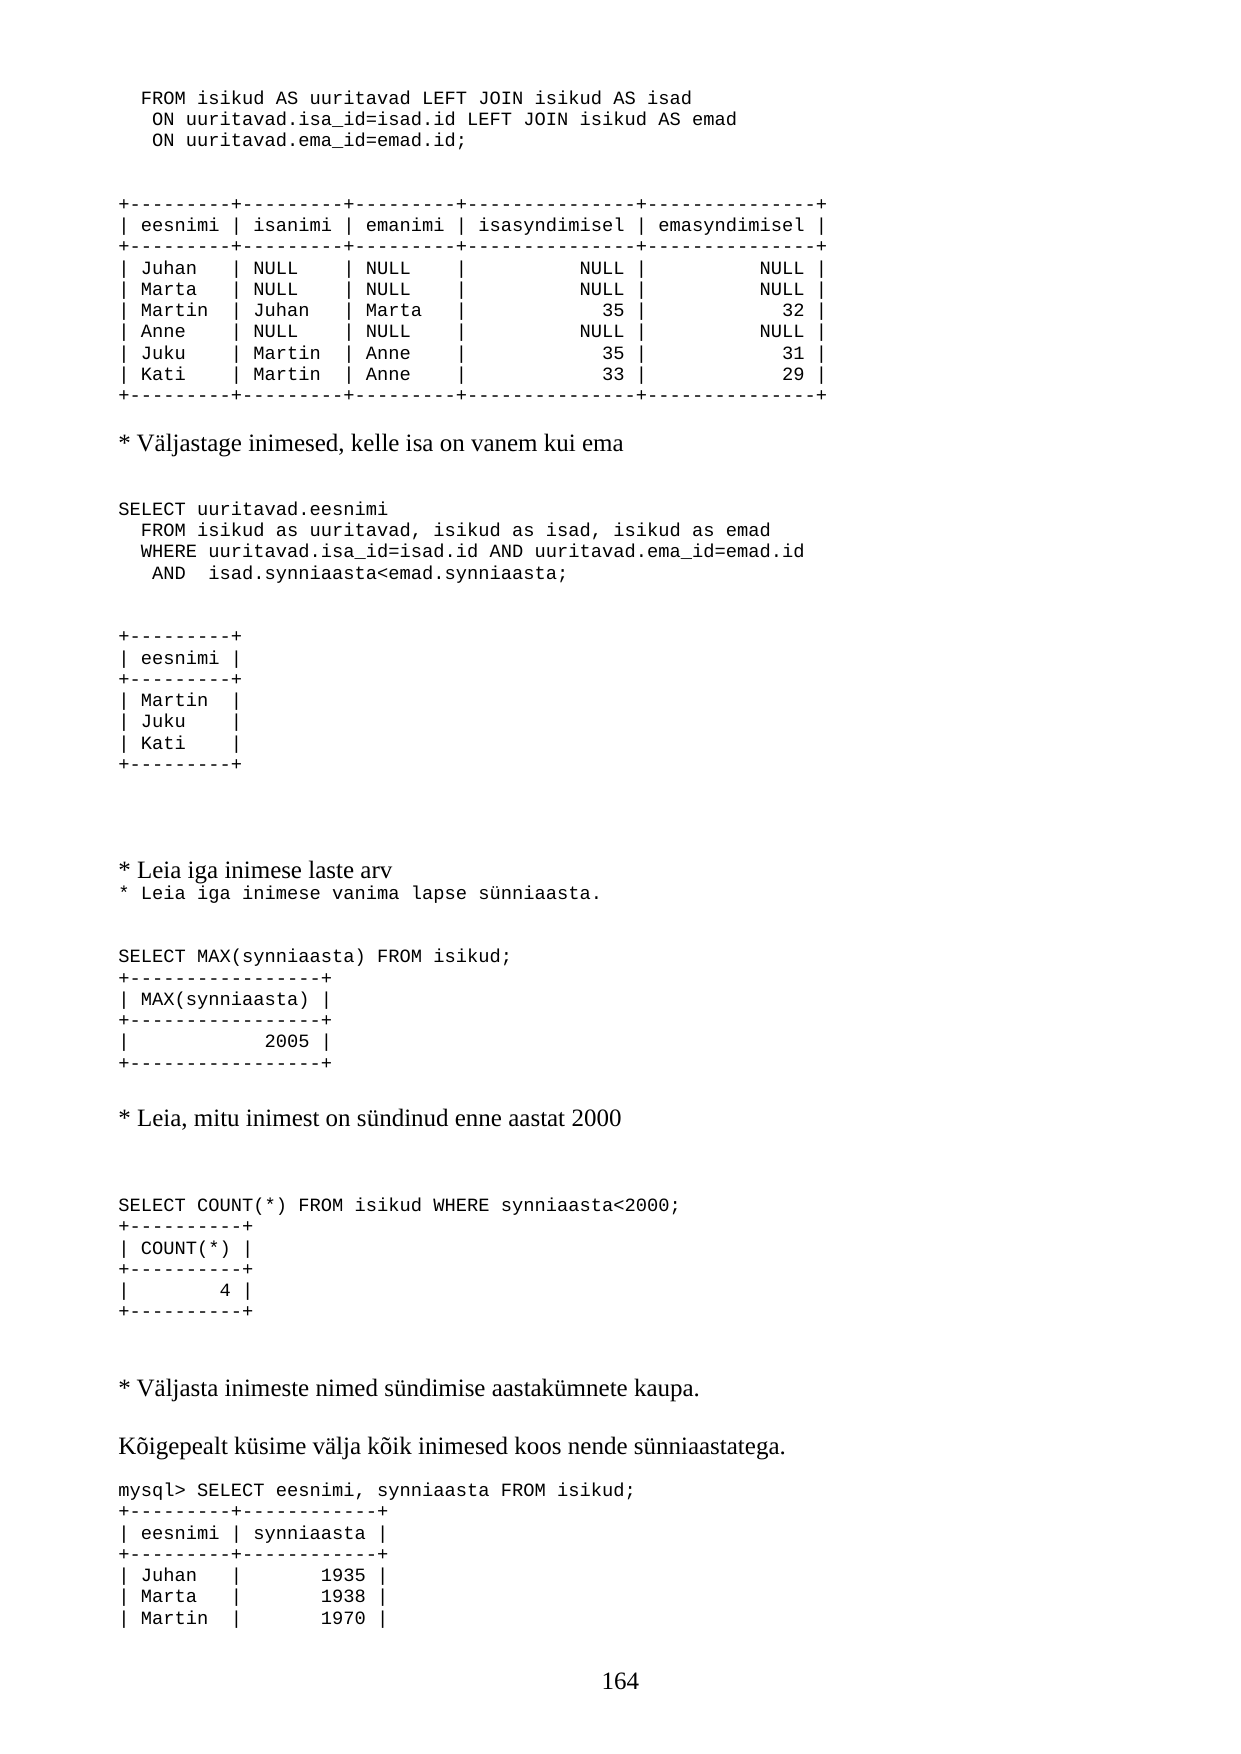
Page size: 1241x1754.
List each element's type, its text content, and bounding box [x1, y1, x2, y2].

text SELECT MAX(synniaasta) FROM isikud; [118, 947, 1122, 968]
text SELECT COUNT(*) FROM isikud WHERE synniaasta<2000; [118, 1196, 1122, 1217]
text | Juku | Martin | Anne | 35 | 31 | [118, 343, 1122, 365]
text +---------+ [118, 755, 1122, 776]
text ON uuritavad.ema_id=emad.id; [118, 131, 1122, 152]
text mysql> SELECT eesnimi, synniaasta FROM isikud; [118, 1481, 1122, 1502]
text +---------+ [118, 627, 1122, 648]
text | Kati | [118, 733, 1122, 755]
text | Marta | NULL | NULL | NULL | NULL | [118, 280, 1122, 301]
text FROM isikud as uuritavad, isikud as isad, isikud as emad [118, 521, 1122, 542]
text WHERE uuritavad.isa_id=isad.id AND uuritavad.ema_id=emad.id [118, 542, 1122, 563]
text | Martin | 1970 | [118, 1608, 1122, 1630]
text Kõigepealt küsime välja kõik inimesed koos nende sünniaastatega. [118, 1431, 1122, 1460]
text | eesnimi | [118, 648, 1122, 670]
text +-----------------+ [118, 968, 1122, 990]
text FROM isikud AS uuritavad LEFT JOIN isikud AS isad [118, 88, 1122, 110]
text | Marta | 1938 | [118, 1587, 1122, 1608]
text | Anne | NULL | NULL | NULL | NULL | [118, 322, 1122, 343]
text | 4 | [118, 1281, 1122, 1302]
text | eesnimi | isanimi | emanimi | isasyndimisel | emasyndimisel | [118, 216, 1122, 237]
text * Väljastage inimesed, kelle isa on vanem kui ema [118, 428, 1122, 457]
text | Kati | Martin | Anne | 33 | 29 | [118, 365, 1122, 386]
text +---------+---------+---------+---------------+---------------+ [118, 386, 1122, 407]
text +----------+ [118, 1217, 1122, 1238]
text * Leia iga inimese vanima lapse sünniaasta. [118, 883, 1122, 905]
text +---------+---------+---------+---------------+---------------+ [118, 195, 1122, 216]
text * Leia iga inimese laste arv [118, 855, 1122, 883]
text * Leia, mitu inimest on sündinud enne aastat 2000 [118, 1103, 1122, 1132]
text +---------+------------+ [118, 1545, 1122, 1566]
text +-----------------+ [118, 1011, 1122, 1032]
text | Martin | [118, 691, 1122, 712]
text ON uuritavad.isa_id=isad.id LEFT JOIN isikud AS emad [118, 110, 1122, 131]
text | Juku | [118, 712, 1122, 733]
text | MAX(synniaasta) | [118, 990, 1122, 1011]
text +-----------------+ [118, 1053, 1122, 1075]
text +---------+------------+ [118, 1502, 1122, 1523]
text | Martin | Juhan | Marta | 35 | 32 | [118, 301, 1122, 322]
text AND isad.synniaasta<emad.synniaasta; [118, 563, 1122, 585]
text | 2005 | [118, 1032, 1122, 1053]
text | Juhan | NULL | NULL | NULL | NULL | [118, 258, 1122, 280]
text SELECT uuritavad.eesnimi [118, 500, 1122, 521]
text | COUNT(*) | [118, 1238, 1122, 1260]
text +----------+ [118, 1302, 1122, 1323]
text +---------+ [118, 670, 1122, 691]
text +---------+---------+---------+---------------+---------------+ [118, 237, 1122, 258]
text | eesnimi | synniaasta | [118, 1523, 1122, 1545]
text | Juhan | 1935 | [118, 1566, 1122, 1587]
text +----------+ [118, 1260, 1122, 1281]
text * Väljasta inimeste nimed sündimise aastakümnete kaupa. [118, 1373, 1122, 1402]
